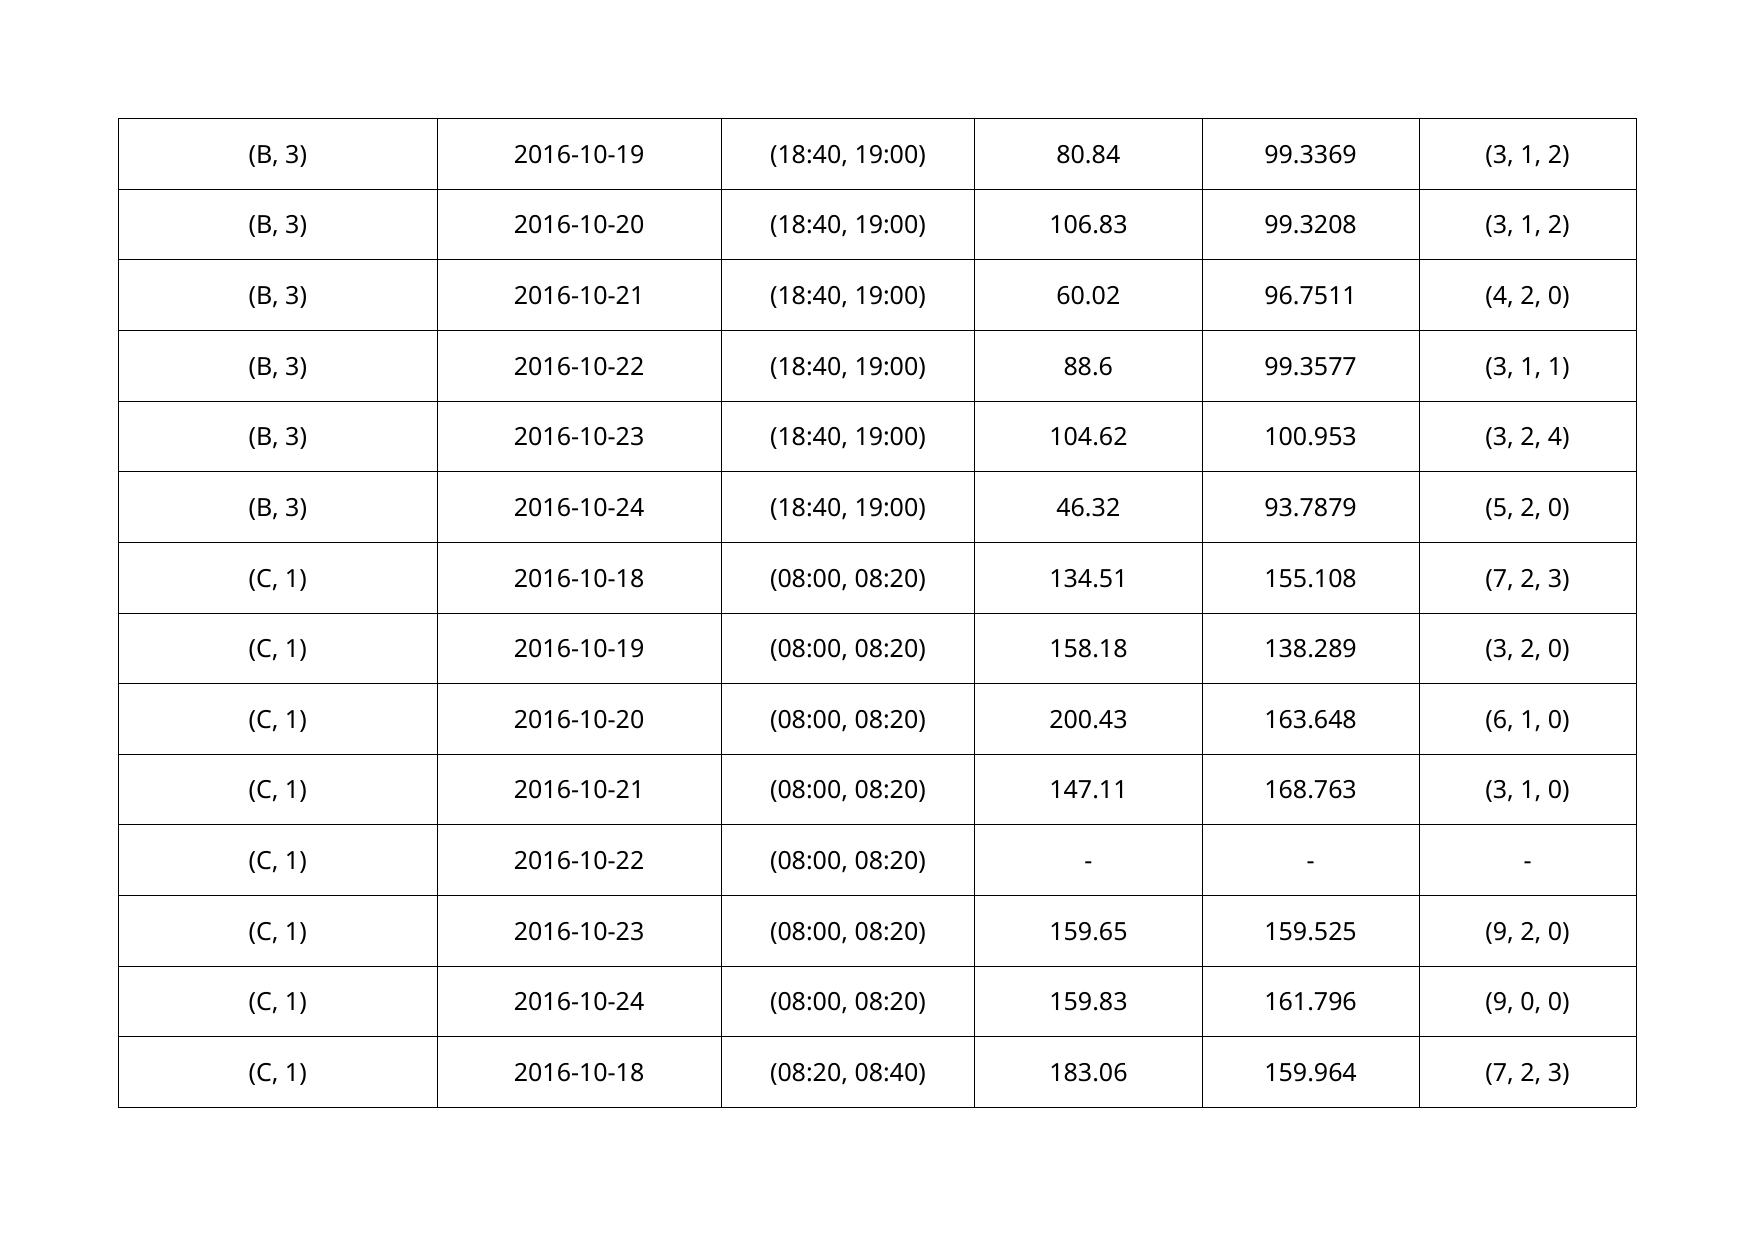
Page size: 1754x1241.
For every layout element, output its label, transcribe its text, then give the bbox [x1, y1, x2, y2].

table_cell (08:00, 08:20) [722, 967, 974, 1036]
table_cell (6, 1, 0) [1420, 684, 1636, 754]
table_cell (18:40, 19:00) [722, 119, 974, 189]
table_cell 134.51 [975, 543, 1202, 612]
table_cell 100.953 [1203, 402, 1419, 471]
table_cell (3, 1, 1) [1420, 331, 1636, 401]
table_cell - [1420, 825, 1636, 895]
table_cell (18:40, 19:00) [722, 190, 974, 259]
table_cell 2016-10-21 [438, 260, 721, 330]
table_cell 60.02 [975, 260, 1202, 330]
table_cell 159.525 [1203, 896, 1419, 966]
table_cell 80.84 [975, 119, 1202, 189]
table_cell 99.3208 [1203, 190, 1419, 259]
table_cell (08:00, 08:20) [722, 896, 974, 966]
table_cell (B, 3) [119, 119, 437, 189]
table_cell (C, 1) [119, 684, 437, 754]
table_cell (5, 2, 0) [1420, 472, 1636, 542]
table_cell 2016-10-24 [438, 967, 721, 1036]
table_cell (9, 2, 0) [1420, 896, 1636, 966]
table_cell (08:00, 08:20) [722, 684, 974, 754]
table_cell 2016-10-18 [438, 543, 721, 612]
table_cell (9, 0, 0) [1420, 967, 1636, 1036]
table_cell 2016-10-22 [438, 331, 721, 401]
table_cell 2016-10-18 [438, 1037, 721, 1107]
table_cell (18:40, 19:00) [722, 472, 974, 542]
table_cell (B, 3) [119, 402, 437, 471]
table_cell (08:00, 08:20) [722, 543, 974, 612]
table_cell - [1203, 825, 1419, 895]
table_cell (C, 1) [119, 543, 437, 612]
table_cell (C, 1) [119, 614, 437, 683]
table_cell 2016-10-19 [438, 614, 721, 683]
table_cell (3, 1, 2) [1420, 119, 1636, 189]
table_cell 200.43 [975, 684, 1202, 754]
table_cell 161.796 [1203, 967, 1419, 1036]
table_cell (C, 1) [119, 1037, 437, 1107]
table_cell 2016-10-22 [438, 825, 721, 895]
table_cell 2016-10-20 [438, 190, 721, 259]
table_cell 168.763 [1203, 755, 1419, 824]
table_cell (08:00, 08:20) [722, 755, 974, 824]
table_cell 159.964 [1203, 1037, 1419, 1107]
table_cell (3, 1, 2) [1420, 190, 1636, 259]
table_cell 96.7511 [1203, 260, 1419, 330]
table_cell 99.3577 [1203, 331, 1419, 401]
table_cell - [975, 825, 1202, 895]
table_cell (B, 3) [119, 190, 437, 259]
table_cell 2016-10-23 [438, 402, 721, 471]
table_cell (08:00, 08:20) [722, 614, 974, 683]
table_cell (3, 2, 0) [1420, 614, 1636, 683]
table_cell 2016-10-23 [438, 896, 721, 966]
table_cell 138.289 [1203, 614, 1419, 683]
table_cell 104.62 [975, 402, 1202, 471]
table_cell 183.06 [975, 1037, 1202, 1107]
table_cell 2016-10-20 [438, 684, 721, 754]
table_cell 106.83 [975, 190, 1202, 259]
table_cell 159.65 [975, 896, 1202, 966]
table_cell 2016-10-24 [438, 472, 721, 542]
table_cell 2016-10-19 [438, 119, 721, 189]
table_cell (7, 2, 3) [1420, 543, 1636, 612]
table_cell 159.83 [975, 967, 1202, 1036]
table_cell (18:40, 19:00) [722, 331, 974, 401]
table_cell 155.108 [1203, 543, 1419, 612]
table_cell 46.32 [975, 472, 1202, 542]
table_cell (3, 2, 4) [1420, 402, 1636, 471]
table_cell (B, 3) [119, 260, 437, 330]
table_cell (4, 2, 0) [1420, 260, 1636, 330]
table_cell (B, 3) [119, 331, 437, 401]
table_cell (C, 1) [119, 896, 437, 966]
table_cell 158.18 [975, 614, 1202, 683]
table_cell 93.7879 [1203, 472, 1419, 542]
table_cell (C, 1) [119, 755, 437, 824]
table_cell (18:40, 19:00) [722, 402, 974, 471]
table_cell 99.3369 [1203, 119, 1419, 189]
table_cell (3, 1, 0) [1420, 755, 1636, 824]
table_cell (B, 3) [119, 472, 437, 542]
table_cell (C, 1) [119, 967, 437, 1036]
table_cell 2016-10-21 [438, 755, 721, 824]
table_cell 88.6 [975, 331, 1202, 401]
table_cell (C, 1) [119, 825, 437, 895]
table_cell (7, 2, 3) [1420, 1037, 1636, 1107]
table_cell 147.11 [975, 755, 1202, 824]
table_cell (08:20, 08:40) [722, 1037, 974, 1107]
table_cell (18:40, 19:00) [722, 260, 974, 330]
table_cell 163.648 [1203, 684, 1419, 754]
table_cell (08:00, 08:20) [722, 825, 974, 895]
